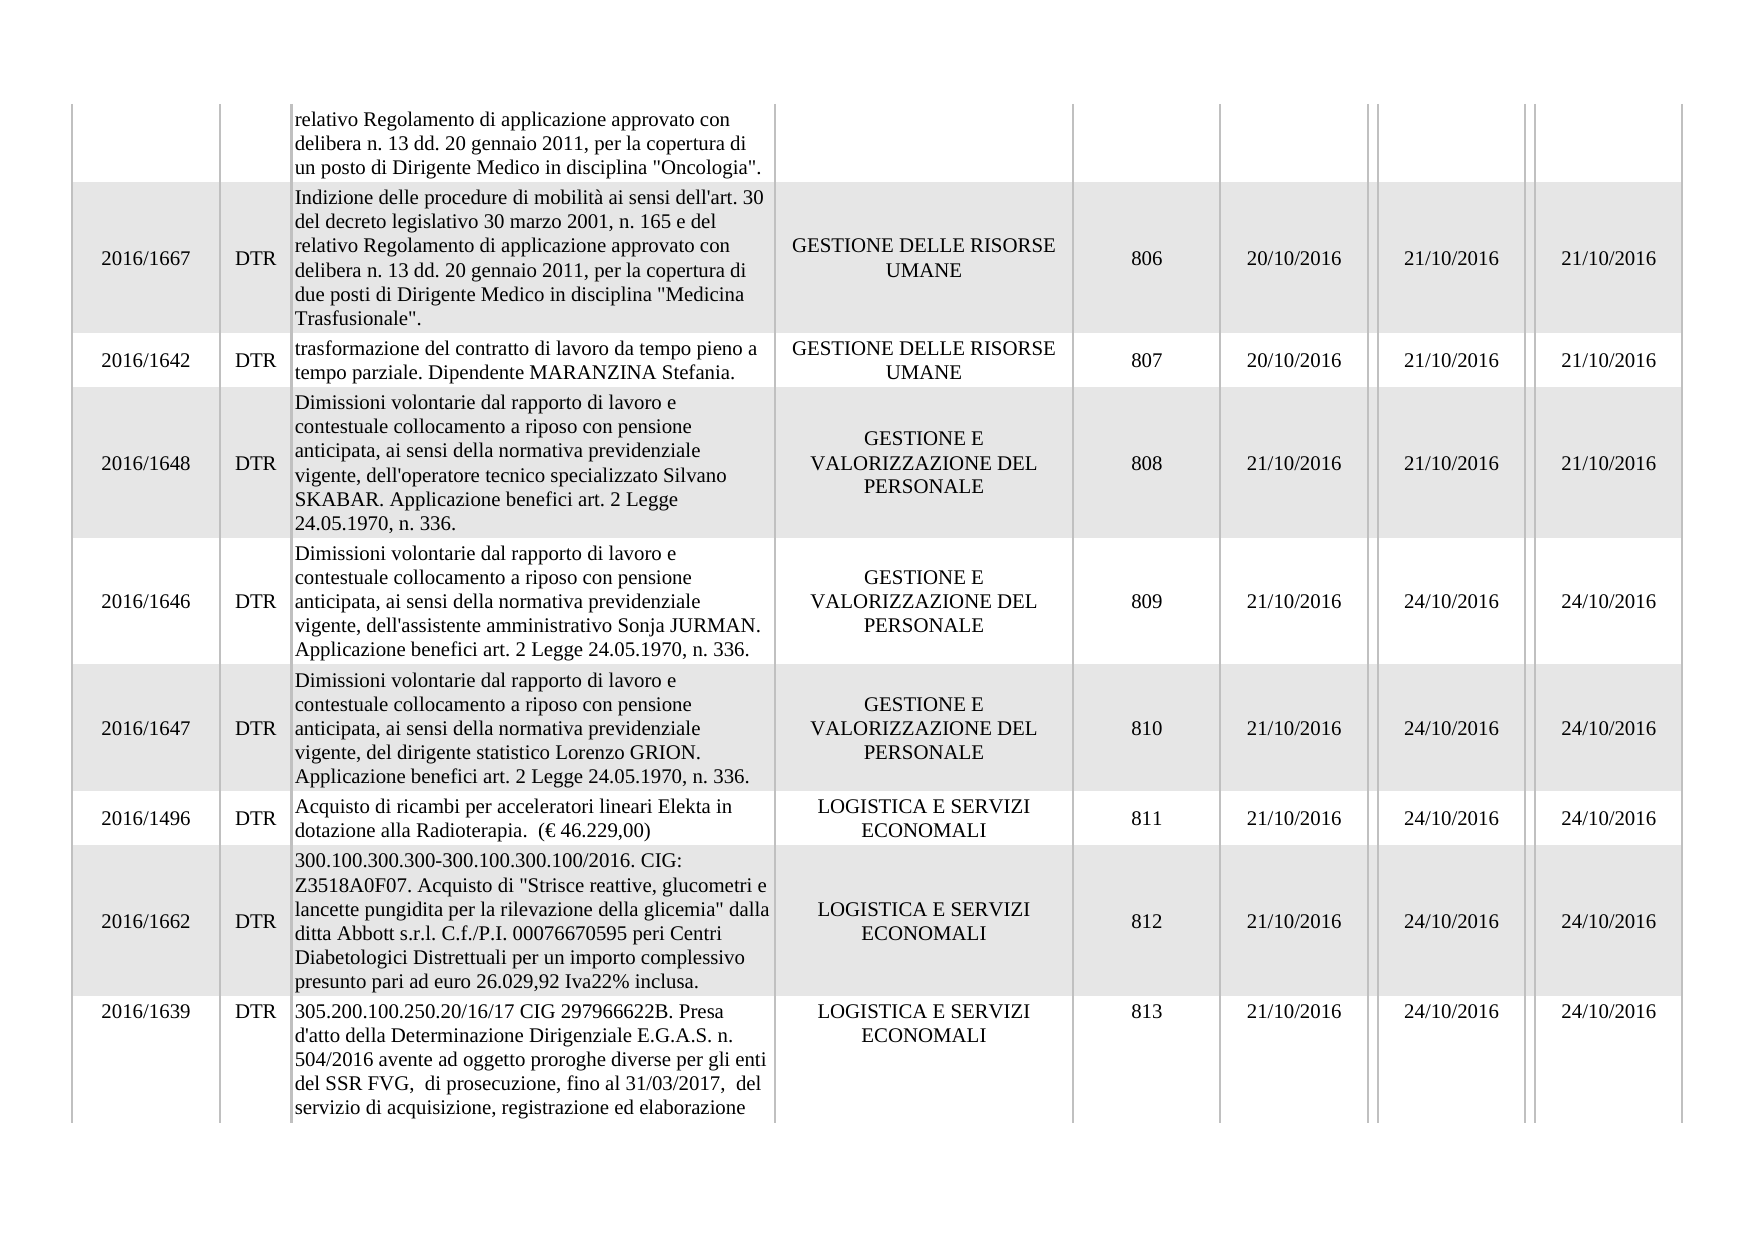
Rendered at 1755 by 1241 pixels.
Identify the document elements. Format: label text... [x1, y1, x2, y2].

table_cell 24/10/2016 [1379, 996, 1524, 1122]
table_cell [1526, 791, 1534, 845]
table_cell 24/10/2016 [1536, 996, 1681, 1122]
table_cell [1526, 538, 1534, 664]
table_cell [1221, 104, 1367, 182]
table_cell GESTIONE DELLE RISORSE UMANE [776, 182, 1072, 333]
table_cell 21/10/2016 [1221, 387, 1367, 538]
table_cell 2016/1642 [73, 333, 219, 387]
table_cell 21/10/2016 [1536, 182, 1681, 333]
table_cell [1369, 182, 1377, 333]
table_cell 24/10/2016 [1379, 791, 1524, 845]
table_cell [221, 104, 290, 182]
table_cell [776, 104, 1072, 182]
table_cell LOGISTICA E SERVIZI ECONOMALI [776, 996, 1072, 1122]
table_cell Dimissioni volontarie dal rapporto di lavoro e contestuale collocamento a riposo con pensione anticipata, ai sensi della normativa previdenziale vigente, dell'assistente amministrativo Sonja JURMAN. Applicazione benefici art. 2 Legge 24.05.1970, n. 336. [293, 538, 774, 664]
table_cell DTR [221, 791, 290, 845]
table_cell 2016/1662 [73, 845, 219, 996]
table_cell [1369, 538, 1377, 664]
table_cell 2016/1647 [73, 664, 219, 791]
table_cell DTR [221, 538, 290, 664]
table_cell 2016/1648 [73, 387, 219, 538]
table_cell [1526, 333, 1534, 387]
table_cell Dimissioni volontarie dal rapporto di lavoro e contestuale collocamento a riposo con pensione anticipata, ai sensi della normativa previdenziale vigente, del dirigente statistico Lorenzo GRION. Applicazione benefici art. 2 Legge 24.05.1970, n. 336. [293, 664, 774, 791]
table_cell GESTIONE E VALORIZZAZIONE DEL PERSONALE [776, 538, 1072, 664]
table_cell [1369, 333, 1377, 387]
table_cell [1369, 791, 1377, 845]
table_cell 24/10/2016 [1536, 845, 1681, 996]
table_cell 305.200.100.250.20/16/17 CIG 297966622B. Presa d'atto della Determinazione Dirigenziale E.G.A.S. n. 504/2016 avente ad oggetto proroghe diverse per gli enti del SSR FVG, di prosecuzione, fino al 31/03/2017, del servizio di acquisizione, registrazione ed elaborazione [293, 996, 774, 1122]
table_cell LOGISTICA E SERVIZI ECONOMALI [776, 791, 1072, 845]
table_cell 2016/1639 [73, 996, 219, 1122]
table_cell DTR [221, 182, 290, 333]
table_cell trasformazione del contratto di lavoro da tempo pieno a tempo parziale. Dipendente MARANZINA Stefania. [293, 333, 774, 387]
table_cell [73, 104, 219, 182]
table_cell Acquisto di ricambi per acceleratori lineari Elekta in dotazione alla Radioterapia. (€ 46.229,00) [293, 791, 774, 845]
table_cell 810 [1074, 664, 1219, 791]
table_cell GESTIONE DELLE RISORSE UMANE [776, 333, 1072, 387]
table_cell [1526, 996, 1534, 1122]
table_cell DTR [221, 845, 290, 996]
table_cell 811 [1074, 791, 1219, 845]
table_cell 20/10/2016 [1221, 182, 1367, 333]
table_cell 24/10/2016 [1379, 845, 1524, 996]
table_cell 20/10/2016 [1221, 333, 1367, 387]
table_cell LOGISTICA E SERVIZI ECONOMALI [776, 845, 1072, 996]
table_cell 21/10/2016 [1536, 387, 1681, 538]
table_cell 808 [1074, 387, 1219, 538]
table_cell 2016/1646 [73, 538, 219, 664]
table_cell 807 [1074, 333, 1219, 387]
table_cell [1369, 387, 1377, 538]
table_cell GESTIONE E VALORIZZAZIONE DEL PERSONALE [776, 664, 1072, 791]
table_cell 809 [1074, 538, 1219, 664]
table_cell [1369, 664, 1377, 791]
table_cell Indizione delle procedure di mobilità ai sensi dell'art. 30 del decreto legislativo 30 marzo 2001, n. 165 e del relativo Regolamento di applicazione approvato con delibera n. 13 dd. 20 gennaio 2011, per la copertura di due posti di Dirigente Medico in disciplina "Medicina Trasfusionale". [293, 182, 774, 333]
table_cell 812 [1074, 845, 1219, 996]
table_cell 21/10/2016 [1221, 845, 1367, 996]
table_cell [1379, 104, 1524, 182]
table_cell DTR [221, 664, 290, 791]
table_cell 21/10/2016 [1221, 996, 1367, 1122]
table_cell GESTIONE E VALORIZZAZIONE DEL PERSONALE [776, 387, 1072, 538]
table_cell Dimissioni volontarie dal rapporto di lavoro e contestuale collocamento a riposo con pensione anticipata, ai sensi della normativa previdenziale vigente, dell'operatore tecnico specializzato Silvano SKABAR. Applicazione benefici art. 2 Legge 24.05.1970, n. 336. [293, 387, 774, 538]
table_cell 21/10/2016 [1379, 333, 1524, 387]
table_cell [1074, 104, 1219, 182]
table_cell [1526, 664, 1534, 791]
table_cell relativo Regolamento di applicazione approvato con delibera n. 13 dd. 20 gennaio 2011, per la copertura di un posto di Dirigente Medico in disciplina "Oncologia". [293, 104, 774, 182]
table_cell 21/10/2016 [1379, 182, 1524, 333]
table_cell [1526, 845, 1534, 996]
table_cell 21/10/2016 [1221, 664, 1367, 791]
table_cell 21/10/2016 [1536, 333, 1681, 387]
table_cell DTR [221, 996, 290, 1122]
table_cell 813 [1074, 996, 1219, 1122]
table_cell 24/10/2016 [1536, 791, 1681, 845]
table_cell 24/10/2016 [1379, 664, 1524, 791]
table_cell [1369, 996, 1377, 1122]
table_cell [1369, 104, 1377, 182]
table_cell DTR [221, 387, 290, 538]
table_cell 21/10/2016 [1221, 791, 1367, 845]
table_cell 300.100.300.300-300.100.300.100/2016. CIG: Z3518A0F07. Acquisto di "Strisce reattive, glucometri e lancette pungidita per la rilevazione della glicemia" dalla ditta Abbott s.r.l. C.f./P.I. 00076670595 peri Centri Diabetologici Distrettuali per un importo complessivo presunto pari ad euro 26.029,92 Iva22% inclusa. [293, 845, 774, 996]
table_cell 21/10/2016 [1379, 387, 1524, 538]
table_cell 2016/1496 [73, 791, 219, 845]
table_cell [1526, 387, 1534, 538]
table_cell [1369, 845, 1377, 996]
table_cell [1526, 104, 1534, 182]
table_cell 806 [1074, 182, 1219, 333]
table_cell DTR [221, 333, 290, 387]
table_cell 24/10/2016 [1536, 664, 1681, 791]
table_cell 24/10/2016 [1536, 538, 1681, 664]
table_cell [1526, 182, 1534, 333]
table_cell [1536, 104, 1681, 182]
table_cell 24/10/2016 [1379, 538, 1524, 664]
table_cell 2016/1667 [73, 182, 219, 333]
table_cell 21/10/2016 [1221, 538, 1367, 664]
